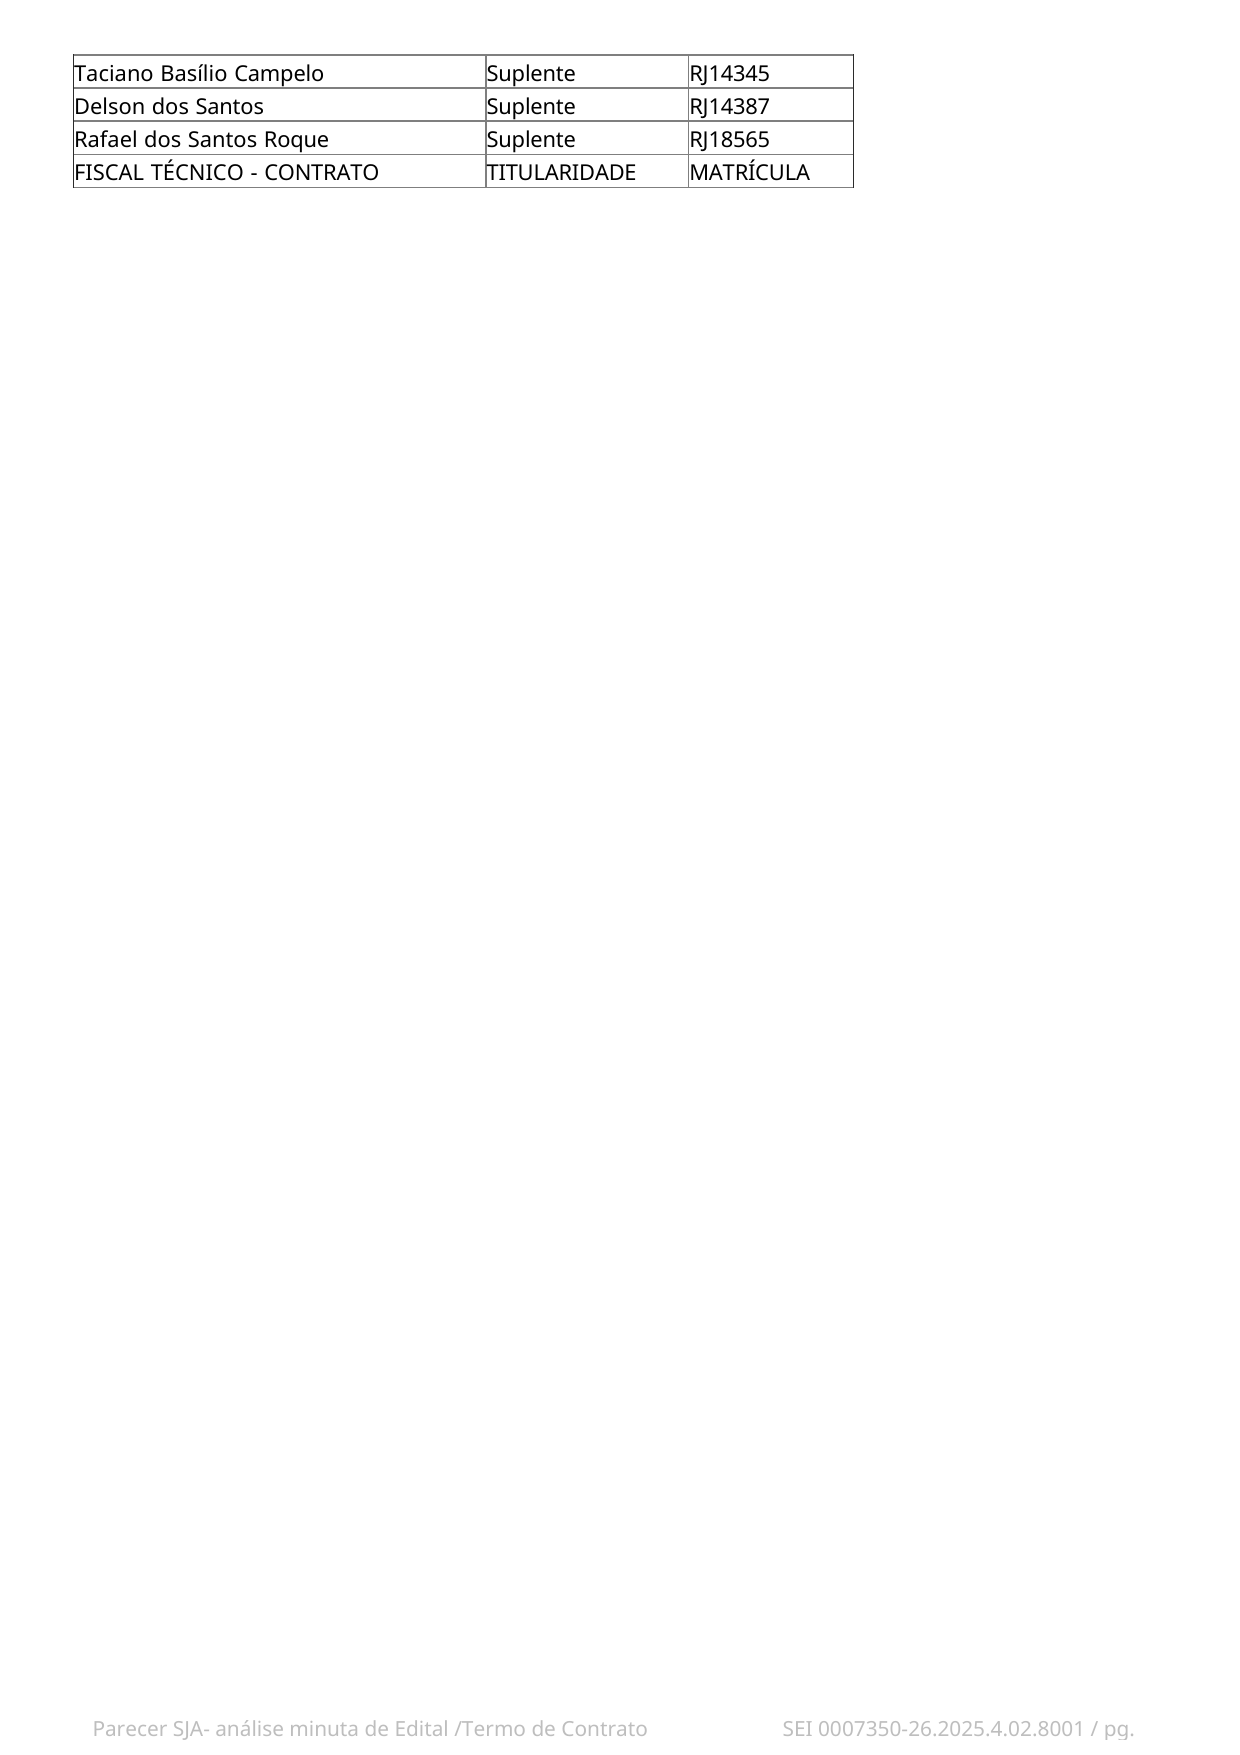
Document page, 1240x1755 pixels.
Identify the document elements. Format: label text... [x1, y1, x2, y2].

table_cell Delson dos Santos [74, 89, 485, 120]
table_cell TITULARIDADE [487, 155, 688, 187]
table_cell Suplente [487, 89, 688, 120]
table_cell Taciano Basílio Campelo [74, 56, 485, 87]
table_cell Rafael dos Santos Roque [74, 122, 485, 153]
table_cell MATRÍCULA [689, 155, 853, 187]
table_cell Suplente [487, 56, 688, 87]
table_cell FISCAL TÉCNICO - CONTRATO [74, 155, 485, 187]
table_cell Suplente [487, 122, 688, 153]
table_cell RJ14345 [689, 56, 853, 87]
table_cell RJ18565 [689, 122, 853, 153]
table_cell RJ14387 [689, 89, 853, 120]
